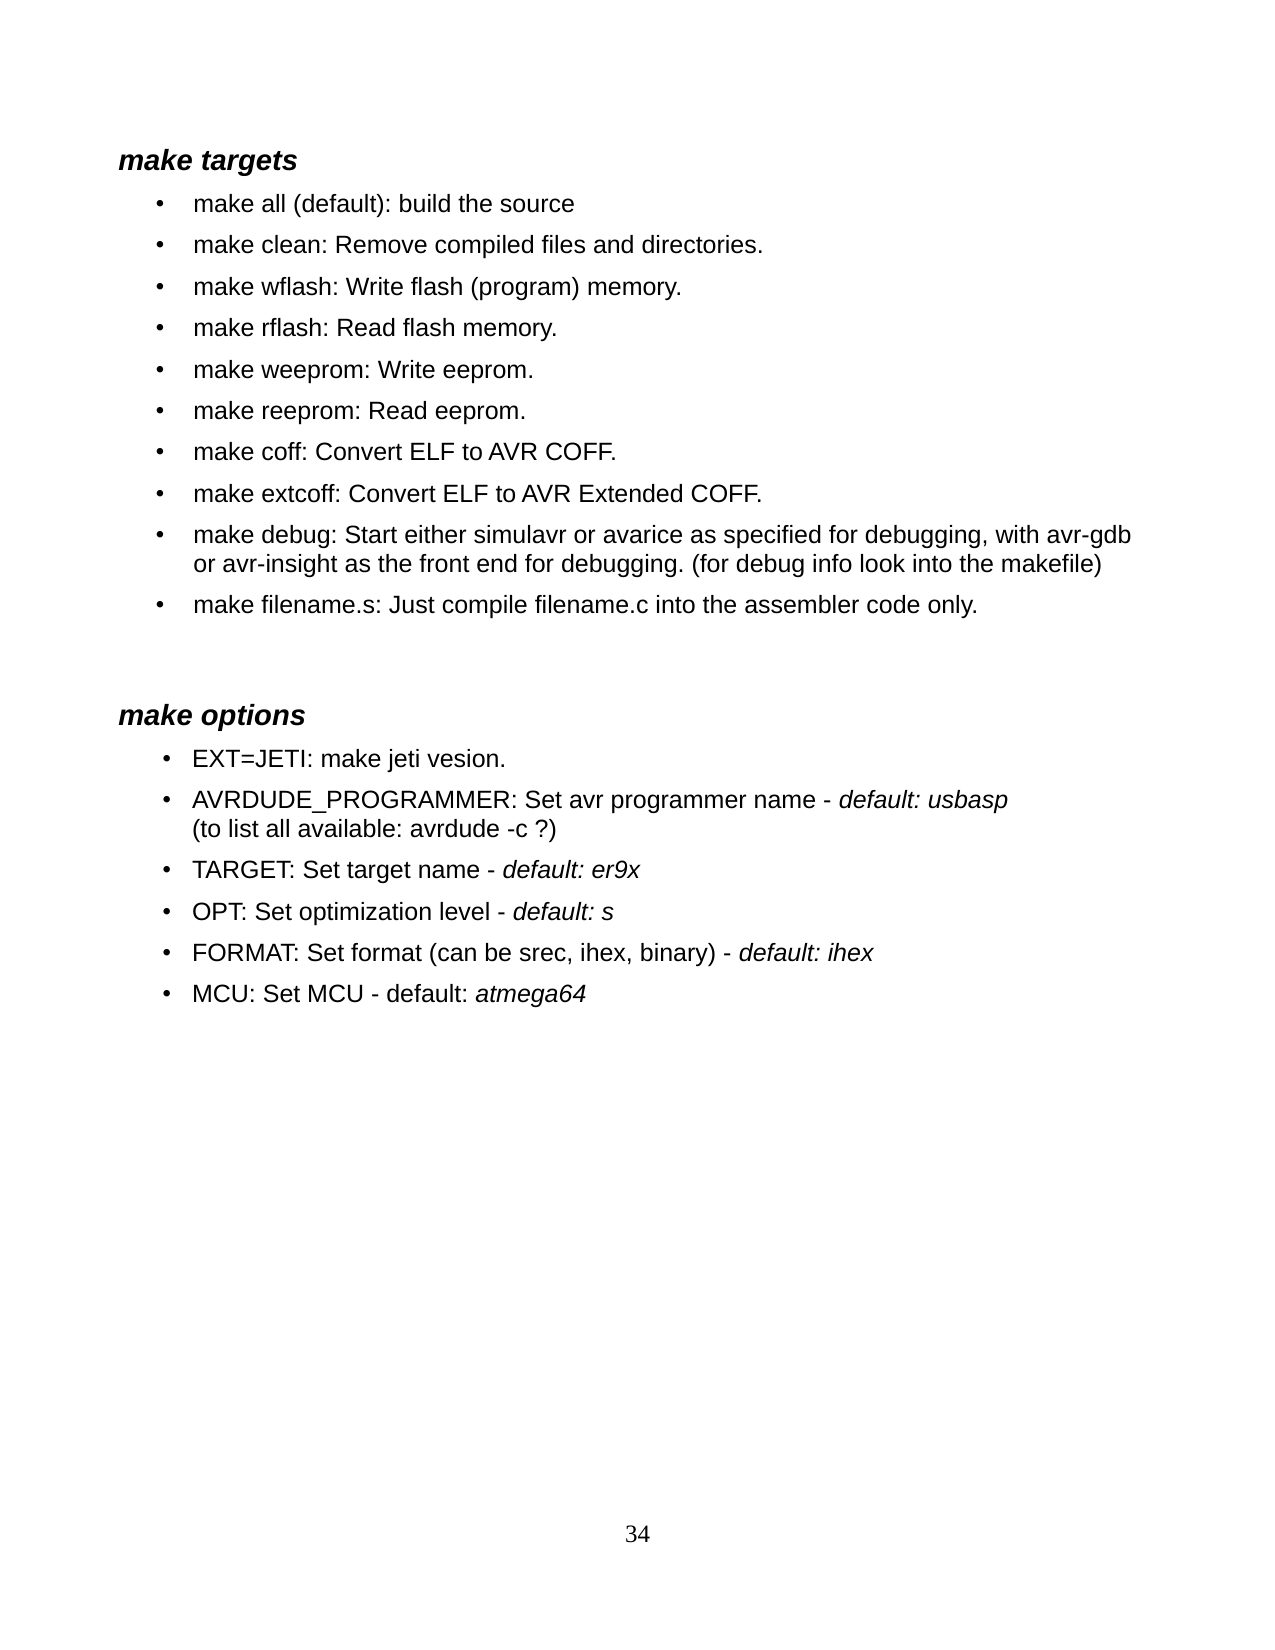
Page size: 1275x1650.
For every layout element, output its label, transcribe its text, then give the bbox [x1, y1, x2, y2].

list make weeprom: Write eeprom. [156, 354, 1157, 383]
list make wflash: Write flash (program) memory. [156, 272, 1157, 301]
list make filename.s: Just compile filename.c into the assembler code only. [156, 590, 1157, 619]
list make rflash: Read flash memory. [156, 313, 1157, 342]
list make all (default): build the source [156, 189, 1157, 218]
list make debug: Start either simulavr or avarice as specified for debugging, with avr-gdb or avr-insight as the front end for debugging. (for debug info look into the makefile) [156, 520, 1157, 578]
list make reeprom: Read eeprom. [156, 396, 1157, 425]
list make extcoff: Convert ELF to AVR Extended COFF. [156, 479, 1157, 507]
list MCU: Set MCU - default: atmega64 [162, 979, 1157, 1008]
list make coff: Convert ELF to AVR COFF. [156, 437, 1157, 466]
subtitle make options [118, 698, 1157, 731]
subtitle make targets [118, 143, 1157, 177]
list FORMAT: Set format (can be srec, ihex, binary) - default: ihex [162, 938, 1157, 967]
list make clean: Remove compiled files and directories. [156, 231, 1157, 259]
list EXT=JETI: make jeti vesion. [162, 744, 1157, 773]
list OPT: Set optimization level - default: s [162, 897, 1157, 925]
list TARGET: Set target name - default: er9x [162, 855, 1157, 884]
list AVRDUDE_PROGRAMMER: Set avr programmer name - default: usbasp (to list all available: avrdude -c ?) [162, 785, 1157, 843]
